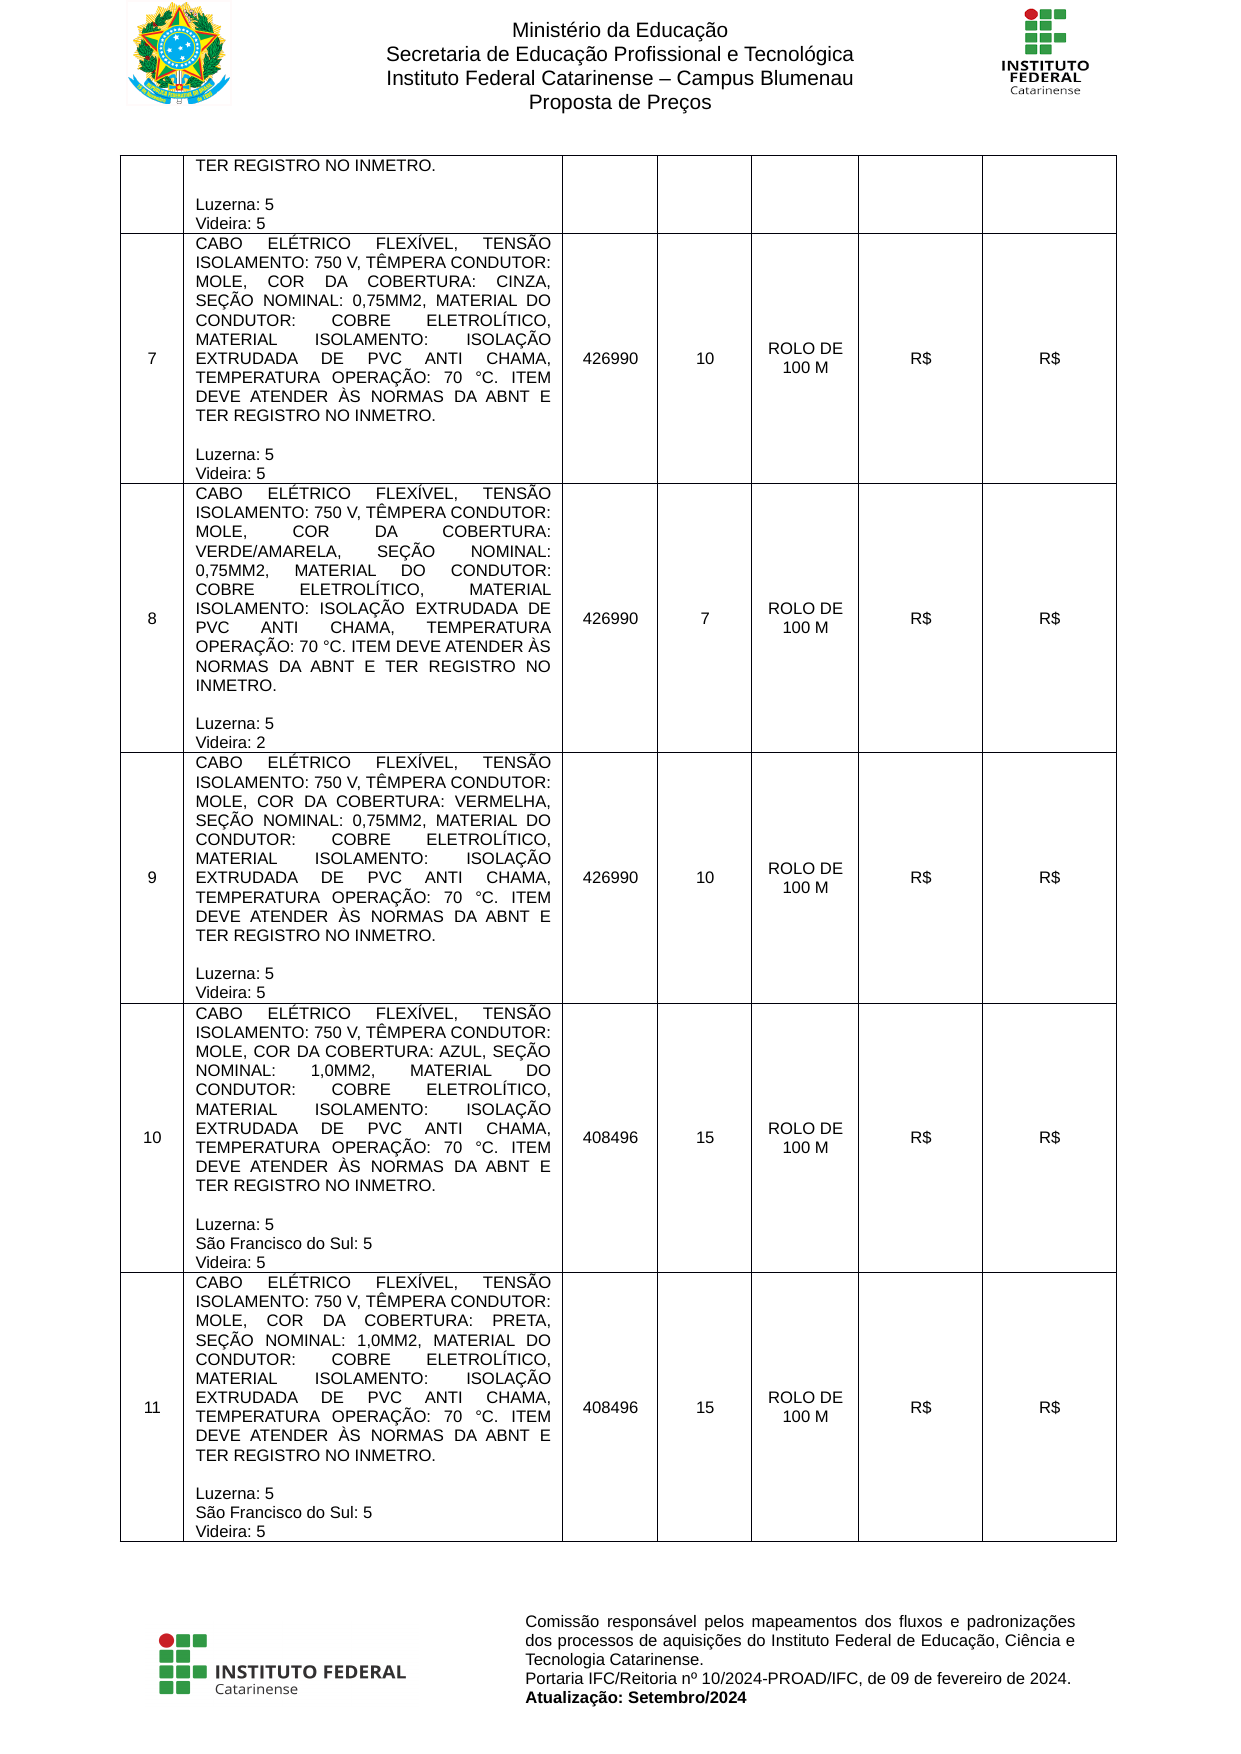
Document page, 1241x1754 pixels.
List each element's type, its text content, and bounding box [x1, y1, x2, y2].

table_cell [983, 156, 1116, 233]
table_cell 426990 [563, 753, 657, 1002]
table_cell TER REGISTRO NO INMETRO. Luzerna: 5 Videira: 5 [184, 156, 562, 233]
picture [145, 1621, 420, 1707]
table_cell 11 [121, 1273, 183, 1541]
table_cell 408496 [563, 1273, 657, 1541]
table_cell CABO ELÉTRICO FLEXÍVEL, TENSÃO ISOLAMENTO: 750 V, TÊMPERA CONDUTOR: MOLE, COR DA COBERTURA: VERMELHA, SEÇÃO NOMINAL: 0,75MM2, MATERIAL DO CONDUTOR: COBRE ELETROLÍTICO, MATERIAL ISOLAMENTO: ISOLAÇÃO EXTRUDADA DE PVC ANTI CHAMA, TEMPERATURA OPERAÇÃO: 70 °C. ITEM DEVE ATENDER ÀS NORMAS DA ABNT E TER REGISTRO NO INMETRO. Luzerna: 5 Videira: 5 [184, 753, 562, 1002]
table_cell R$ [983, 1004, 1116, 1272]
table_cell 10 [658, 753, 751, 1002]
table_cell [752, 156, 858, 233]
table_cell 7 [658, 484, 751, 752]
table_cell ROLO DE 100 M [752, 484, 858, 752]
table_cell 8 [121, 484, 183, 752]
table_cell 7 [121, 234, 183, 483]
table_cell ROLO DE 100 M [752, 753, 858, 1002]
picture [128, 2, 230, 91]
table_cell ROLO DE 100 M [752, 234, 858, 483]
table_cell 15 [658, 1273, 751, 1541]
table_cell CABO ELÉTRICO FLEXÍVEL, TENSÃO ISOLAMENTO: 750 V, TÊMPERA CONDUTOR: MOLE, COR DA COBERTURA: CINZA, SEÇÃO NOMINAL: 0,75MM2, MATERIAL DO CONDUTOR: COBRE ELETROLÍTICO, MATERIAL ISOLAMENTO: ISOLAÇÃO EXTRUDADA DE PVC ANTI CHAMA, TEMPERATURA OPERAÇÃO: 70 °C. ITEM DEVE ATENDER ÀS NORMAS DA ABNT E TER REGISTRO NO INMETRO. Luzerna: 5 Videira: 5 [184, 234, 562, 483]
table_cell [563, 156, 657, 233]
table_cell 10 [658, 234, 751, 483]
table_cell 10 [121, 1004, 183, 1272]
table_cell R$ [859, 484, 982, 752]
picture [198, 81, 230, 104]
table_cell [121, 156, 183, 233]
table_cell R$ [859, 753, 982, 1002]
picture [128, 80, 166, 104]
table_cell 408496 [563, 1004, 657, 1272]
table_cell R$ [859, 1273, 982, 1541]
table_cell 9 [121, 753, 183, 1002]
table_cell R$ [983, 484, 1116, 752]
table_cell CABO ELÉTRICO FLEXÍVEL, TENSÃO ISOLAMENTO: 750 V, TÊMPERA CONDUTOR: MOLE, COR DA COBERTURA: VERDE/AMARELA, SEÇÃO NOMINAL: 0,75MM2, MATERIAL DO CONDUTOR: COBRE ELETROLÍTICO, MATERIAL ISOLAMENTO: ISOLAÇÃO EXTRUDADA DE PVC ANTI CHAMA, TEMPERATURA OPERAÇÃO: 70 °C. ITEM DEVE ATENDER ÀS NORMAS DA ABNT E TER REGISTRO NO INMETRO. Luzerna: 5 Videira: 2 [184, 484, 562, 752]
picture [169, 93, 191, 104]
table_cell R$ [983, 234, 1116, 483]
table_cell ROLO DE 100 M [752, 1273, 858, 1541]
table_cell R$ [983, 1273, 1116, 1541]
table_cell [859, 156, 982, 233]
table_cell CABO ELÉTRICO FLEXÍVEL, TENSÃO ISOLAMENTO: 750 V, TÊMPERA CONDUTOR: MOLE, COR DA COBERTURA: AZUL, SEÇÃO NOMINAL: 1,0MM2, MATERIAL DO CONDUTOR: COBRE ELETROLÍTICO, MATERIAL ISOLAMENTO: ISOLAÇÃO EXTRUDADA DE PVC ANTI CHAMA, TEMPERATURA OPERAÇÃO: 70 °C. ITEM DEVE ATENDER ÀS NORMAS DA ABNT E TER REGISTRO NO INMETRO. Luzerna: 5 São Francisco do Sul: 5 Videira: 5 [184, 1004, 562, 1272]
picture [200, 85, 213, 91]
table_cell 426990 [563, 234, 657, 483]
table_cell [658, 156, 751, 233]
table_cell CABO ELÉTRICO FLEXÍVEL, TENSÃO ISOLAMENTO: 750 V, TÊMPERA CONDUTOR: MOLE, COR DA COBERTURA: PRETA, SEÇÃO NOMINAL: 1,0MM2, MATERIAL DO CONDUTOR: COBRE ELETROLÍTICO, MATERIAL ISOLAMENTO: ISOLAÇÃO EXTRUDADA DE PVC ANTI CHAMA, TEMPERATURA OPERAÇÃO: 70 °C. ITEM DEVE ATENDER ÀS NORMAS DA ABNT E TER REGISTRO NO INMETRO. Luzerna: 5 São Francisco do Sul: 5 Videira: 5 [184, 1273, 562, 1541]
table_cell R$ [859, 234, 982, 483]
table_cell 15 [658, 1004, 751, 1272]
table_cell R$ [983, 753, 1116, 1002]
table_cell ROLO DE 100 M [752, 1004, 858, 1272]
table_cell 426990 [563, 484, 657, 752]
table_cell R$ [859, 1004, 982, 1272]
picture [990, 0, 1102, 103]
